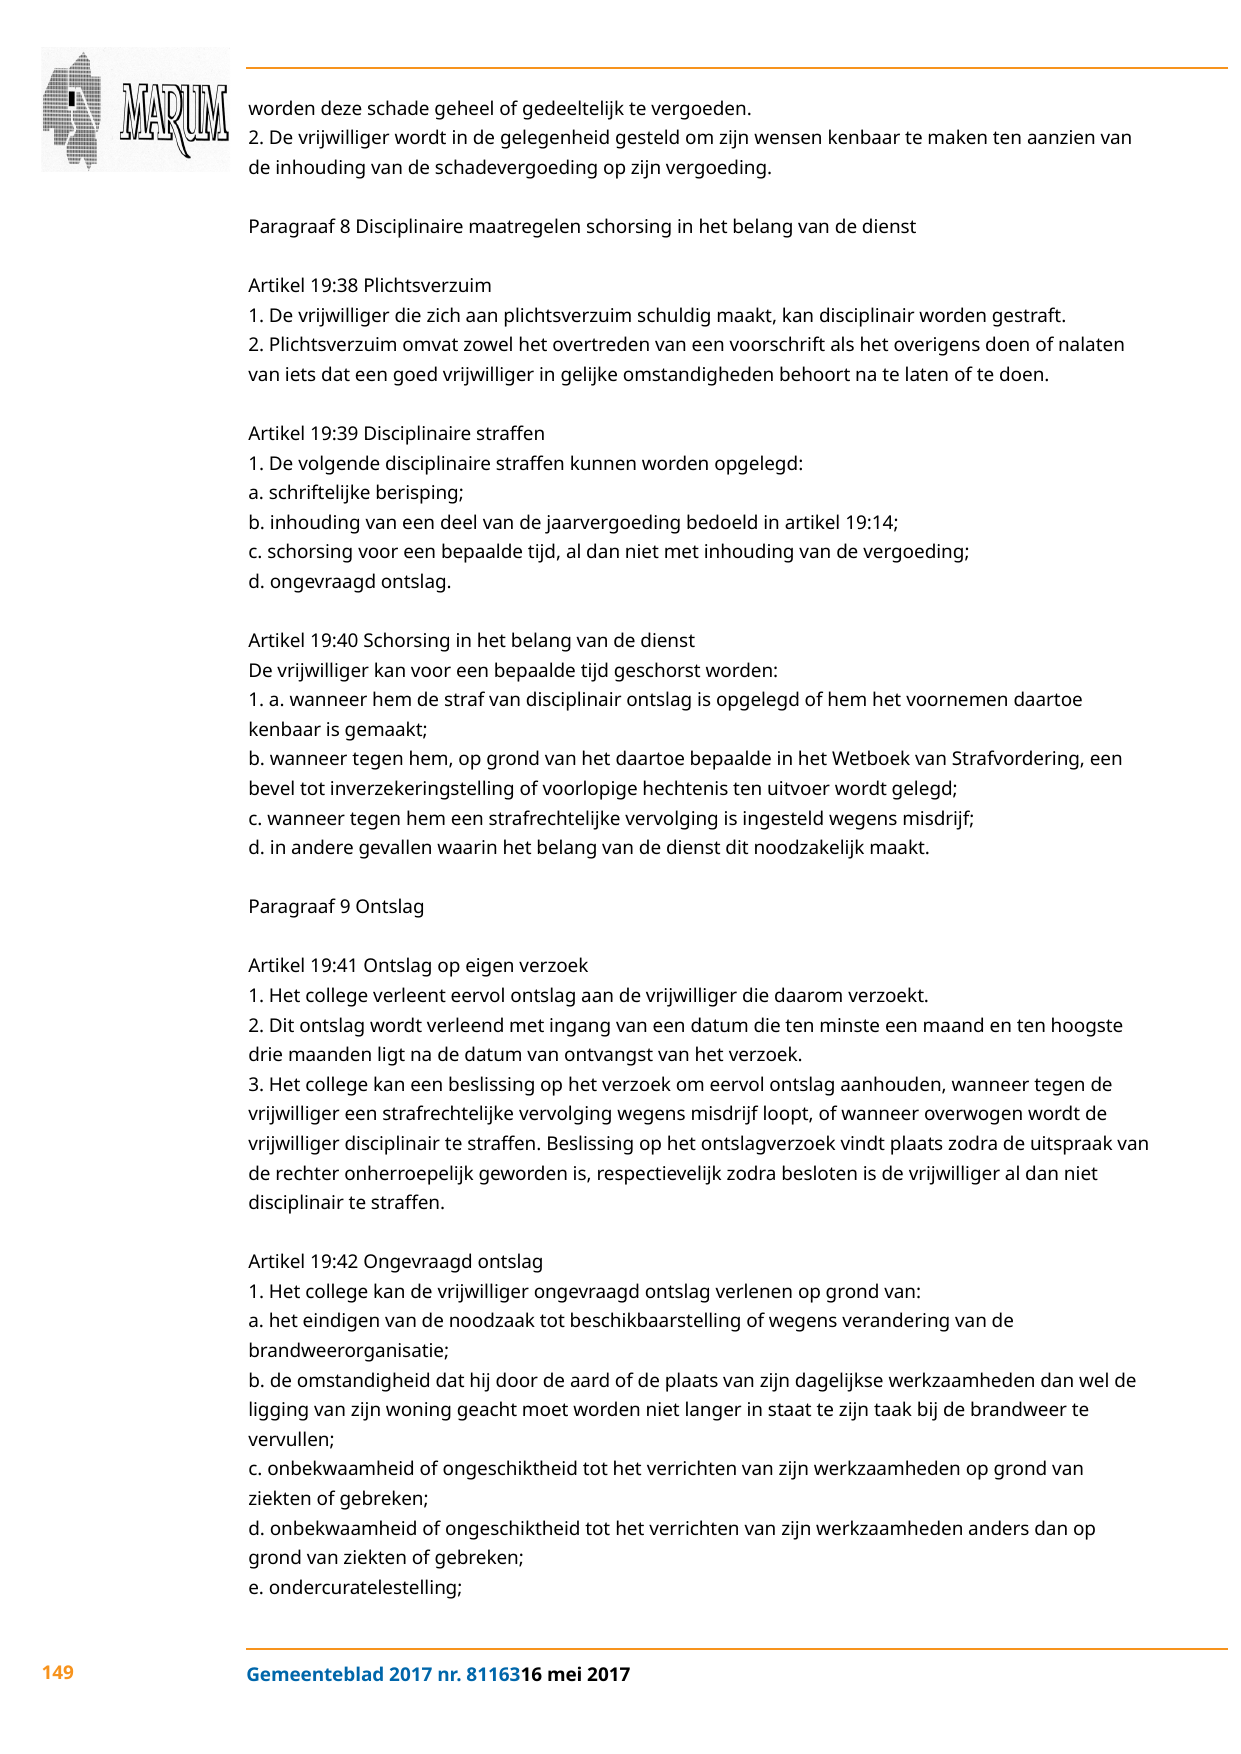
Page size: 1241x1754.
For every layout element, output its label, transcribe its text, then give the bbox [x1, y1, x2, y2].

text Artikel 19:41 Ontslag op eigen verzoek [248, 953, 1152, 978]
text De vrijwilliger kan voor een bepaalde tijd geschorst worden: [248, 657, 1152, 683]
text 2. Plichtsverzuim omvat zowel het overtreden van een voorschrift als het overigens doen of nalaten van iets dat een goed vrijwilliger in gelijke omstandigheden behoort na te laten of te doen. [248, 331, 1152, 387]
text Paragraaf 9 Ontslag [248, 893, 1152, 919]
text a. schriftelijke berisping; [248, 479, 1152, 505]
text d. onbekwaamheid of ongeschiktheid tot het verrichten van zijn werkzaamheden anders dan op grond van ziekten of gebreken; [248, 1515, 1152, 1570]
text Artikel 19:38 Plichtsverzuim [248, 272, 1152, 298]
text Artikel 19:42 Ongevraagd ontslag [248, 1248, 1152, 1274]
text 1. Het college kan de vrijwilliger ongevraagd ontslag verlenen op grond van: [248, 1278, 1152, 1304]
text c. schorsing voor een bepaalde tijd, al dan niet met inhouding van de vergoeding; [248, 538, 1152, 564]
text c. wanneer tegen hem een strafrechtelijke vervolging is ingesteld wegens misdrijf; [248, 805, 1152, 831]
text a. het eindigen van de noodzaak tot beschikbaarstelling of wegens verandering van de brandweerorganisatie; [248, 1308, 1152, 1363]
text d. in andere gevallen waarin het belang van de dienst dit noodzakelijk maakt. [248, 834, 1152, 860]
text c. onbekwaamheid of ongeschiktheid tot het verrichten van zijn werkzaamheden op grond van ziekten of gebreken; [248, 1456, 1152, 1511]
text Artikel 19:40 Schorsing in het belang van de dienst [248, 627, 1152, 653]
text 1. De volgende disciplinaire straffen kunnen worden opgelegd: [248, 450, 1152, 476]
text worden deze schade geheel of gedeeltelijk te vergoeden. [248, 95, 1152, 121]
text b. de omstandigheid dat hij door de aard of de plaats van zijn dagelijkse werkzaamheden dan wel de ligging van zijn woning geacht moet worden niet langer in staat te zijn taak bij de brandweer te vervullen; [248, 1367, 1152, 1452]
text b. inhouding van een deel van de jaarvergoeding bedoeld in artikel 19:14; [248, 509, 1152, 535]
text 2. De vrijwilliger wordt in de gelegenheid gesteld om zijn wensen kenbaar te maken ten aanzien van de inhouding van de schadevergoeding op zijn vergoeding. [248, 124, 1152, 180]
text 1. Het college verleent eervol ontslag aan de vrijwilliger die daarom verzoekt. [248, 982, 1152, 1008]
text d. ongevraagd ontslag. [248, 568, 1152, 594]
text Paragraaf 8 Disciplinaire maatregelen schorsing in het belang van de dienst [248, 213, 1152, 239]
text e. ondercuratelestelling; [248, 1574, 1152, 1600]
picture [41, 47, 231, 172]
text b. wanneer tegen hem, op grond van het daartoe bepaalde in het Wetboek van Strafvordering, een bevel tot inverzekeringstelling of voorlopige hechtenis ten uitvoer wordt gelegd; [248, 746, 1152, 801]
text 3. Het college kan een beslissing op het verzoek om eervol ontslag aanhouden, wanneer tegen de vrijwilliger een strafrechtelijke vervolging wegens misdrijf loopt, of wanneer overwogen wordt de vrijwilliger disciplinair te straffen. Beslissing op het ontslagverzoek vindt plaats zodra de uitspraak van de rechter onherroepelijk geworden is, respectievelijk zodra besloten is de vrijwilliger al dan niet disciplinair te straffen. [248, 1071, 1152, 1215]
text 1. a. wanneer hem de straf van disciplinair ontslag is opgelegd of hem het voornemen daartoe kenbaar is gemaakt; [248, 686, 1152, 742]
text 2. Dit ontslag wordt verleend met ingang van een datum die ten minste een maand en ten hoogste drie maanden ligt na de datum van ontvangst van het verzoek. [248, 1012, 1152, 1067]
text Artikel 19:39 Disciplinaire straffen [248, 420, 1152, 446]
text 1. De vrijwilliger die zich aan plichtsverzuim schuldig maakt, kan disciplinair worden gestraft. [248, 302, 1152, 328]
